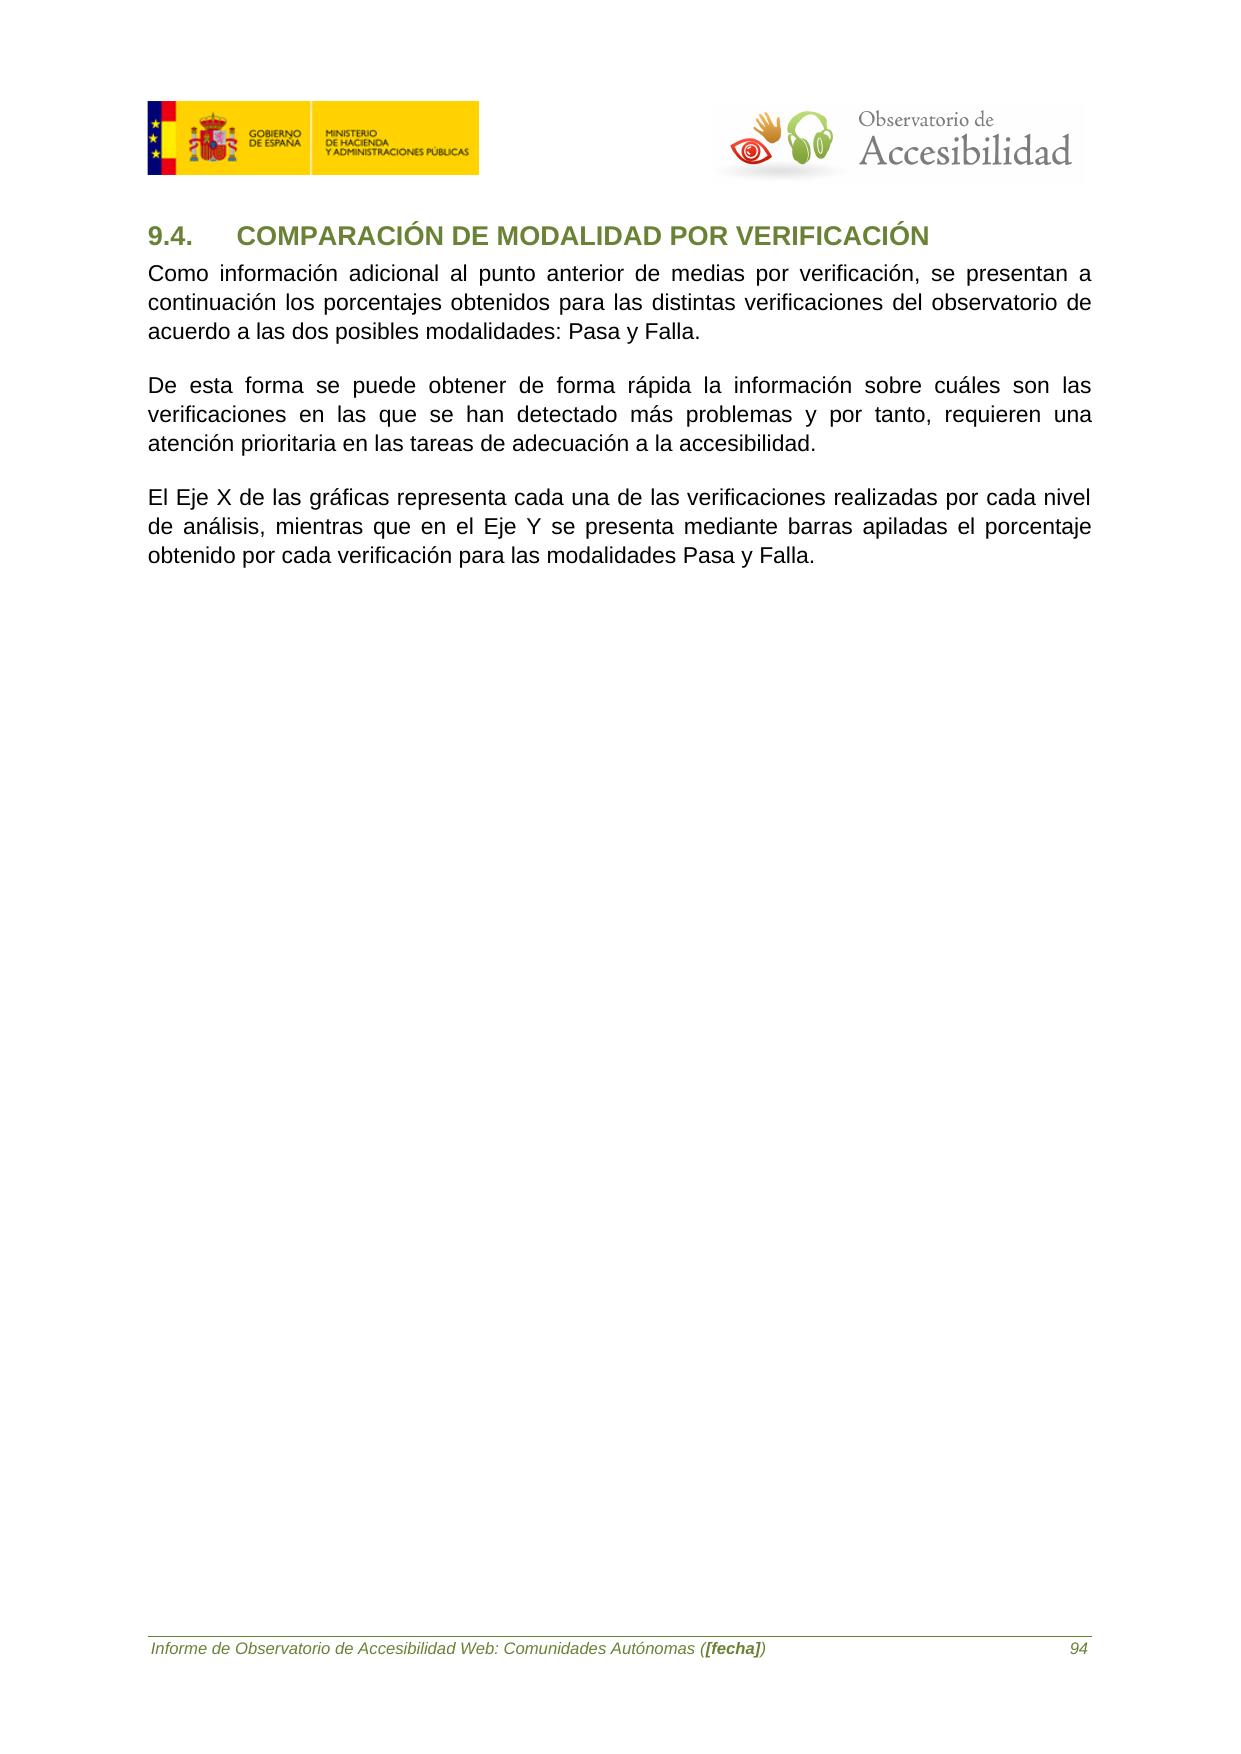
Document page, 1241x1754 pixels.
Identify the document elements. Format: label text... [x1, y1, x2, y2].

subtitle Comparación de Modalidad por Verificación [148, 220, 1092, 251]
text El Eje X de las gráficas representa cada una de las verificaciones realizadas por cada nivel de análisis, mientras que en el Eje Y se presenta mediante barras apiladas el porcentaje obtenido por cada verificación para las modalidades Pasa y Falla. [148, 484, 1092, 568]
picture [710, 102, 1086, 185]
picture [147, 101, 479, 175]
text Como información adicional al punto anterior de medias por verificación, se presentan a continuación los porcentajes obtenidos para las distintas verificaciones del observatorio de acuerdo a las dos posibles modalidades: Pasa y Falla. [148, 260, 1092, 344]
text De esta forma se puede obtener de forma rápida la información sobre cuáles son las verificaciones en las que se han detectado más problemas y por tanto, requieren una atención prioritaria en las tareas de adecuación a la accesibilidad. [148, 372, 1092, 456]
